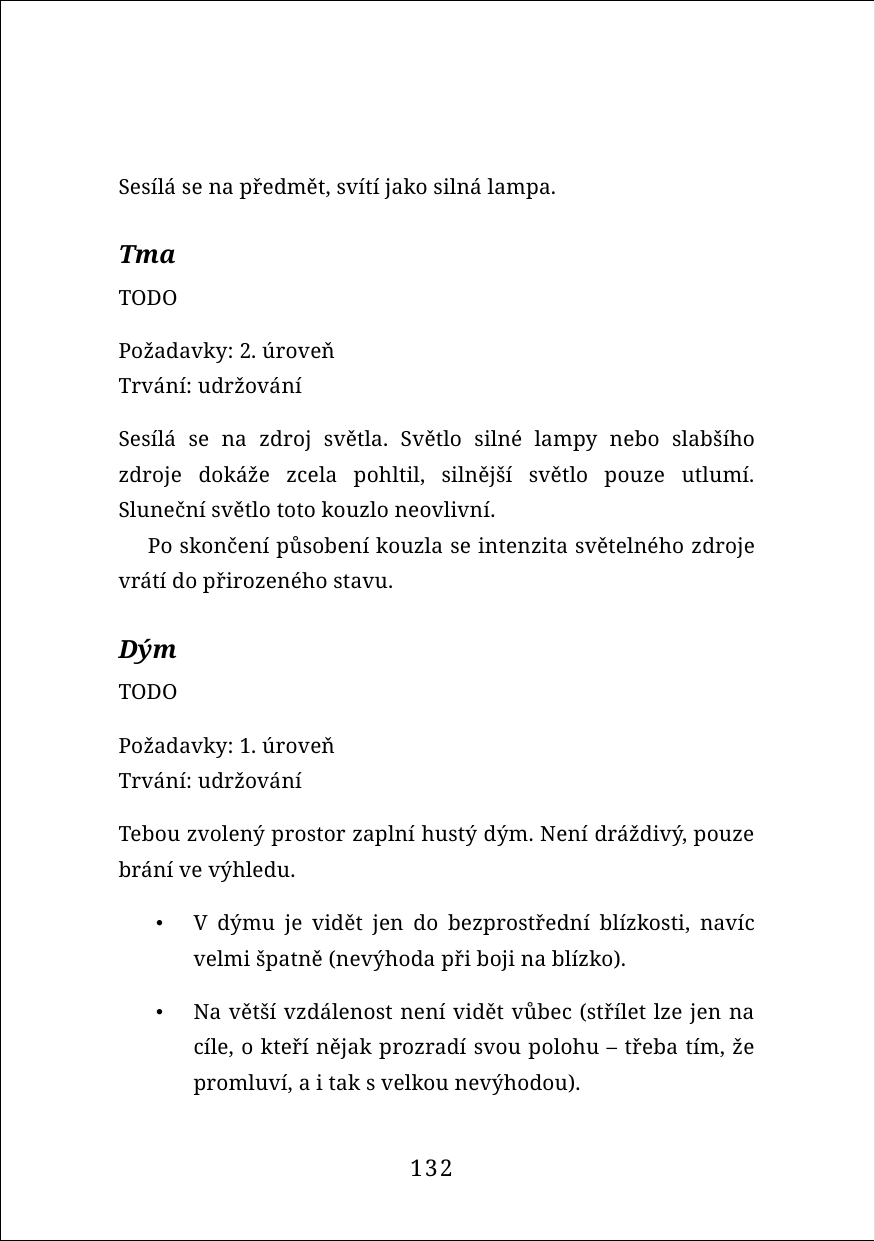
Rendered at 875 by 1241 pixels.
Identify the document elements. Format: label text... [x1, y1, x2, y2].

list Na větší vzdálenost není vidět vůbec (střílet lze jen na cíle, o kteří nějak prozradí svou polohu – třeba tím, že promluví, a i tak s velkou nevýhodou). [156, 997, 756, 1096]
text Požadavky: 1. úroveň Trvání: udržování [118, 731, 756, 795]
text Tebou zvolený prostor zaplní hustý dým. Není dráždivý, pouze brání ve výhledu. [118, 819, 756, 883]
subtitle Tma [118, 237, 756, 271]
text Požadavky: 2. úroveň Trvání: udržování [118, 336, 756, 400]
text TODO [118, 677, 756, 706]
subtitle Dým [118, 632, 756, 666]
text TODO [118, 283, 756, 311]
text Sesílá se na zdroj světla. Světlo silné lampy nebo slabšího zdroje dokáže zcela pohltil, silnější světlo pouze utlumí. Sluneční světlo toto kouzlo neovlivní. Po skončení působení kouzla se intenzita světelného zdroje vrátí do přirozeného stavu. [118, 424, 756, 595]
text Sesílá se na předmět, svítí jako silná lampa. [118, 172, 756, 200]
list V dýmu je vidět jen do bezprostřední blízkosti, navíc velmi špatně (nevýhoda při boji na blízko). [156, 908, 756, 972]
